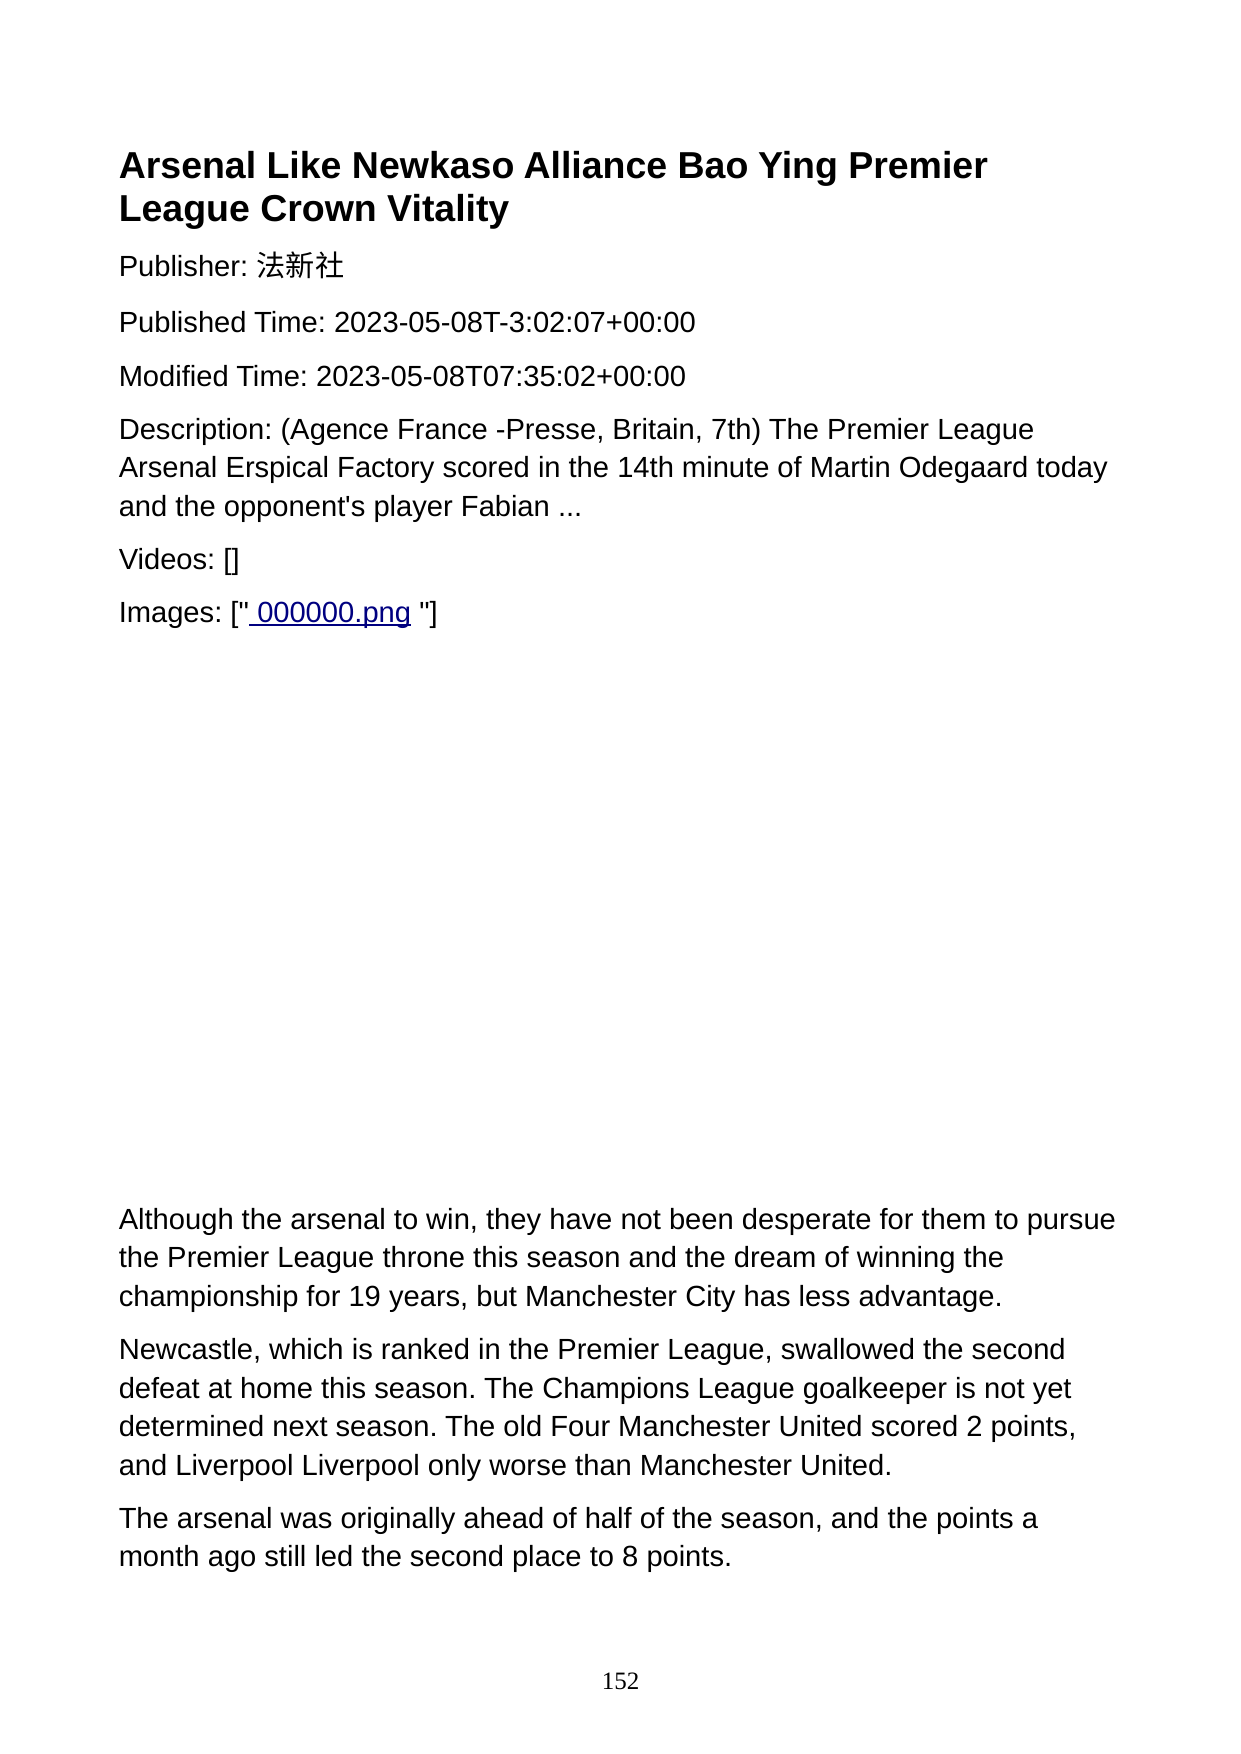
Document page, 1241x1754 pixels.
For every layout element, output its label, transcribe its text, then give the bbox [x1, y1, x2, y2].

text Although the arsenal to win, they have not been desperate for them to pursue the Premier League throne this season and the dream of winning the championship for 19 years, but Manchester City has less advantage. [118, 648, 1122, 1313]
text Images: [" 000000.png "] [118, 595, 1122, 628]
text The arsenal was originally ahead of half of the season, and the points a month ago still led the second place to 8 points. [118, 1501, 1122, 1573]
text Publisher: 法新社 [118, 242, 1122, 284]
text Published Time: 2023-05-08T-3:02:07+00:00 [118, 305, 1122, 339]
text Modified Time: 2023-05-08T07:35:02+00:00 [118, 358, 1122, 392]
text Description: (Agence France -Presse, Britain, 7th) The Premier League Arsenal Erspical Factory scored in the 14th minute of Martin Odegaard today and the opponent's player Fabian ... [118, 412, 1122, 522]
text Newcastle, which is ranked in the Premier League, swallowed the second defeat at home this season. The Champions League goalkeeper is not yet determined next season. The old Four Manchester United scored 2 points, and Liverpool Liverpool only worse than Manchester United. [118, 1332, 1122, 1481]
subtitle Arsenal Like Newkaso Alliance Bao Ying Premier League Crown Vitality [118, 143, 1122, 230]
text Videos: [] [118, 542, 1122, 575]
